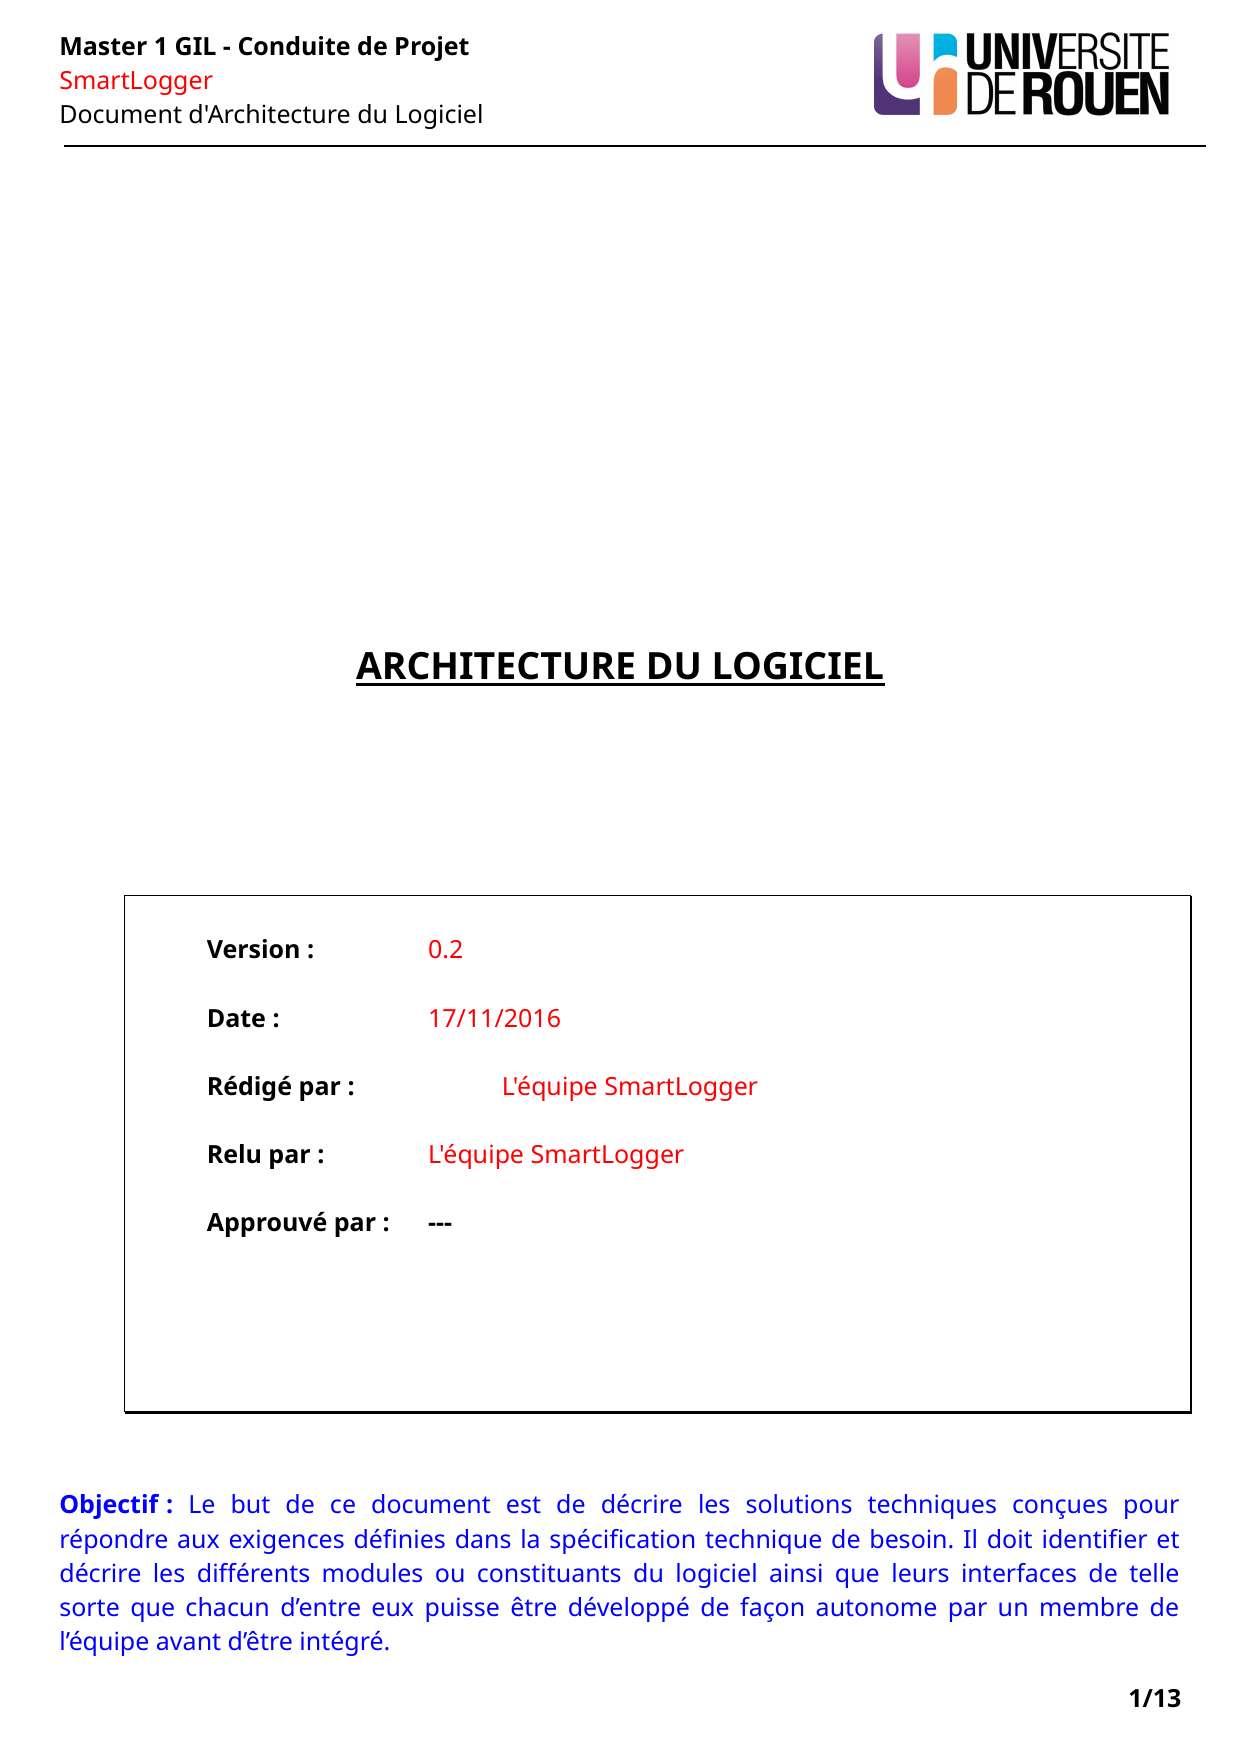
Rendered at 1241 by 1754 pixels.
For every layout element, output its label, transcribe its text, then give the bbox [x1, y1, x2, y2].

text Approuvé par : --- [125, 1202, 1190, 1239]
text Date : 17/11/2016 [125, 997, 1190, 1034]
picture [872, 32, 1170, 118]
text Rédigé par : L'équipe SmartLogger [125, 1065, 1190, 1102]
subtitle ARCHITECTURE DU LOGICIEL [59, 639, 1181, 691]
text Version : 0.2 [125, 929, 1190, 966]
text Objectif : Le but de ce document est de décrire les solutions techniques conçues pour répondre aux exigences définies dans la spécification technique de besoin. Il doit identifier et décrire les différents modules ou constituants du logiciel ainsi que leurs interfaces de telle sorte que chacun d’entre eux puisse être développé de façon autonome par un membre de l’équipe avant d’être intégré. [59, 1482, 1181, 1658]
text Relu par : L'équipe SmartLogger [125, 1133, 1190, 1171]
